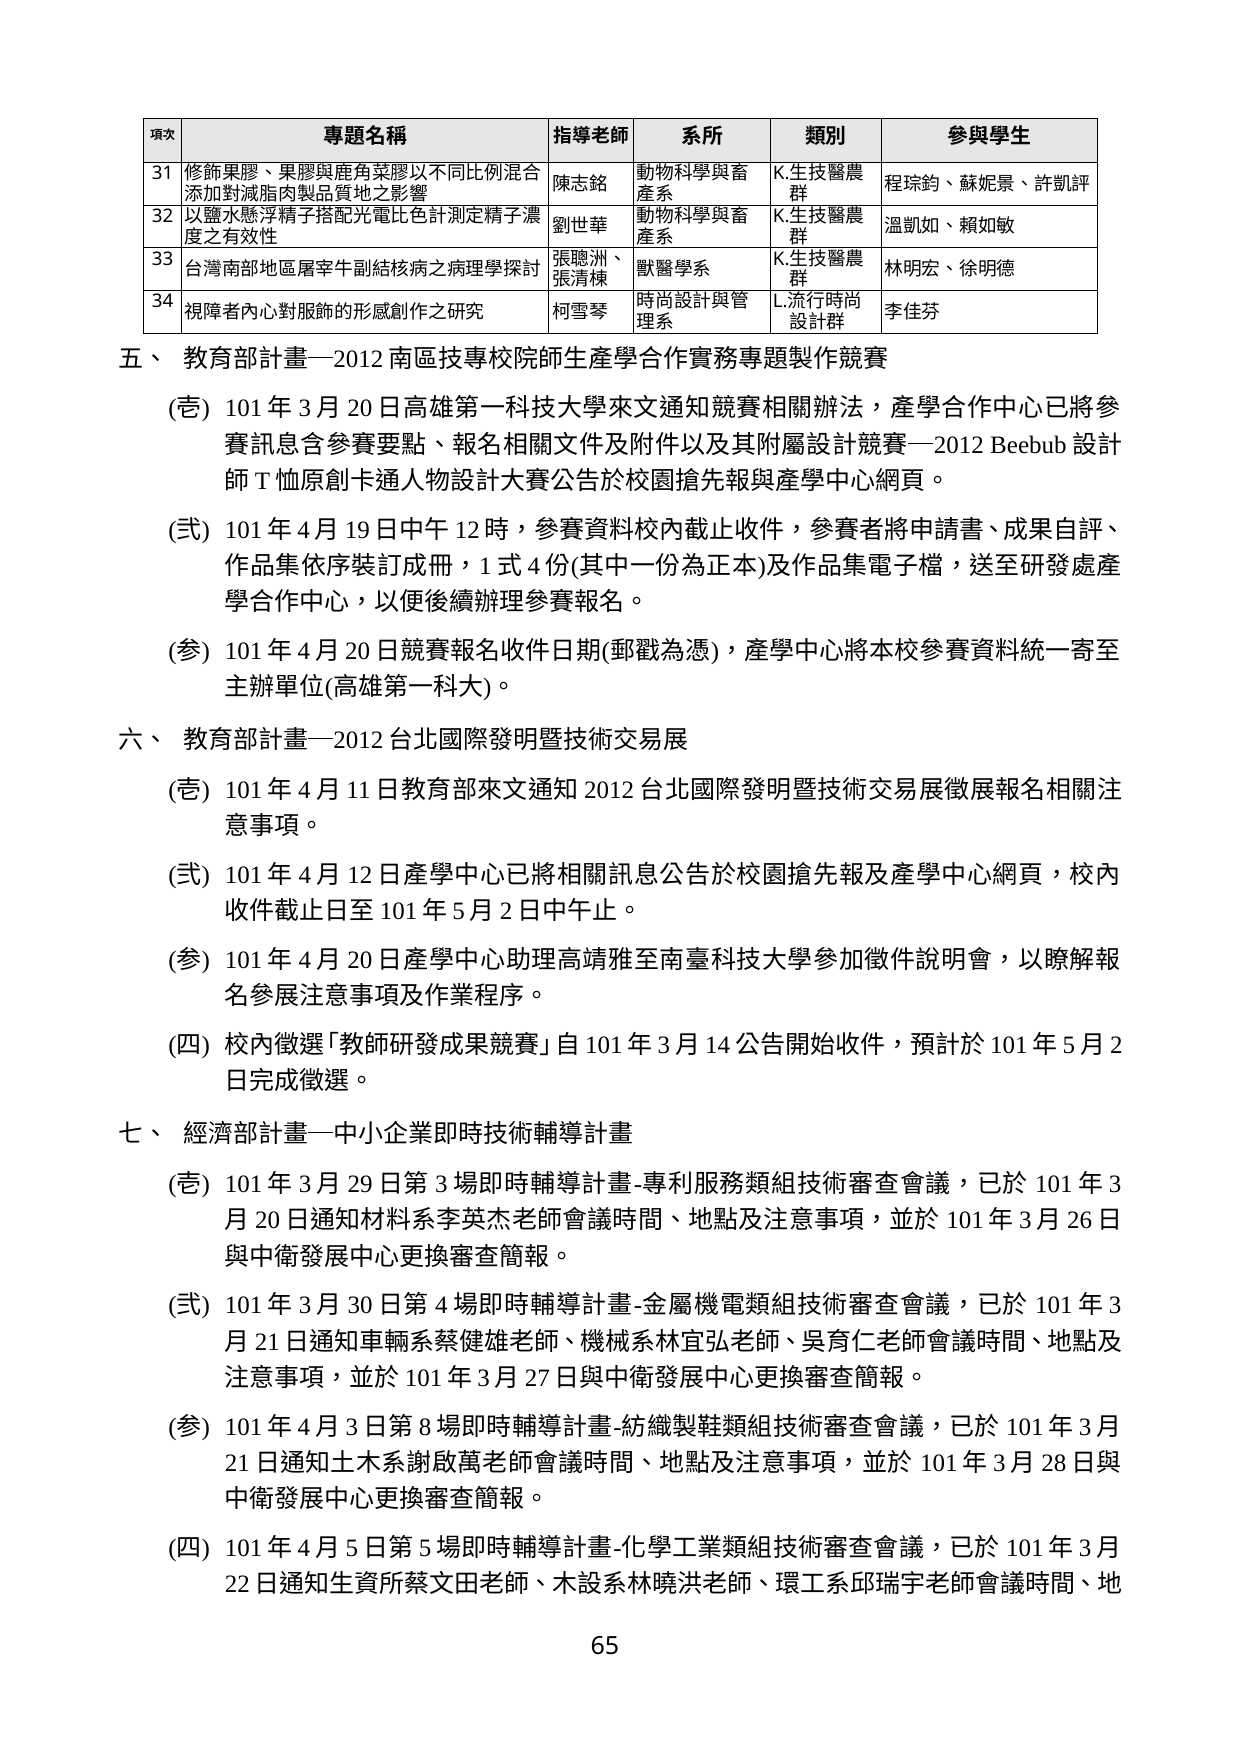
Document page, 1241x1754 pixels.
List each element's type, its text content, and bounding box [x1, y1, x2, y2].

table_cell 張聰洲、張清棟 [549, 248, 633, 290]
table_cell 34 [144, 291, 181, 333]
table_cell 修飾果膠、果膠與鹿角菜膠以不同比例混合添加對減脂肉製品質地之影響 [182, 163, 548, 204]
list 教育部計畫─2012南區技專校院師生產學合作實務專題製作競賽 [118, 334, 1122, 375]
table_cell K.生技醫農群 [771, 163, 881, 204]
table_cell 程琮鈞、蘇妮景、許凱評 [882, 163, 1097, 204]
table_header 類別 [771, 119, 881, 162]
table_cell 柯雪琴 [549, 291, 633, 333]
list 101年4月20日競賽報名收件日期(郵戳為憑)，產學中心將本校參賽資料統一寄至主辦單位(高雄第一科大)。 [168, 630, 1122, 703]
table_cell 動物科學與畜產系 [634, 163, 770, 204]
table_cell 動物科學與畜產系 [634, 206, 770, 247]
list 101年3月30日第4場即時輔導計畫-金屬機電類組技術審查會議，已於101年3月21日通知車輛系蔡健雄老師、機械系林宜弘老師、吳育仁老師會議時間、地點及注意事項，並於101年3月27日與中衛發展中心更換審查簡報。 [168, 1285, 1122, 1394]
table_cell 陳志銘 [549, 163, 633, 204]
table_header 參與學生 [882, 119, 1097, 162]
table_header 指導老師 [549, 119, 633, 162]
list 101年4月12日產學中心已將相關訊息公告於校園搶先報及產學中心網頁，校內收件截止日至101年5月2日中午止。 [168, 854, 1122, 927]
table_cell 31 [144, 163, 181, 204]
list 101年4月3日第8場即時輔導計畫-紡織製鞋類組技術審查會議，已於101年3月21日通知土木系謝啟萬老師會議時間、地點及注意事項，並於101年3月28日與中衛發展中心更換審查簡報。 [168, 1406, 1122, 1515]
table_cell K.生技醫農群 [771, 206, 881, 247]
table_cell 獸醫學系 [634, 248, 770, 290]
list 經濟部計畫─中小企業即時技術輔導計畫 [118, 1109, 1122, 1151]
list 教育部計畫─2012台北國際發明暨技術交易展 [118, 715, 1122, 757]
table_cell L.流行時尚設計群 [771, 291, 881, 333]
table_cell 李佳芬 [882, 291, 1097, 333]
table_cell 溫凱如、賴如敏 [882, 206, 1097, 247]
list 101年4月5日第5場即時輔導計畫-化學工業類組技術審查會議，已於101年3月22日通知生資所蔡文田老師、木設系林曉洪老師、環工系邱瑞宇老師會議時間、地 [168, 1527, 1122, 1600]
table_cell 劉世華 [549, 206, 633, 247]
table_cell 以鹽水懸浮精子搭配光電比色計測定精子濃度之有效性 [182, 206, 548, 247]
list 101年3月20日高雄第一科技大學來文通知競賽相關辦法，產學合作中心已將參賽訊息含參賽要點、報名相關文件及附件以及其附屬設計競賽─2012 Beebub設計師T恤原創卡通人物設計大賽公告於校園搶先報與產學中心網頁。 [168, 388, 1122, 497]
list 101年4月19日中午12時，參賽資料校內截止收件，參賽者將申請書、成果自評、作品集依序裝訂成冊，1式4份(其中一份為正本)及作品集電子檔，送至研發處產學合作中心，以便後續辦理參賽報名。 [168, 509, 1122, 618]
list 校內徵選「教師研發成果競賽」自101年3月14公告開始收件，預計於101年5月2日完成徵選。 [168, 1024, 1122, 1097]
table_cell 視障者內心對服飾的形感創作之研究 [182, 291, 548, 333]
table_cell 時尚設計與管理系 [634, 291, 770, 333]
table_cell 台灣南部地區屠宰牛副結核病之病理學探討 [182, 248, 548, 290]
table_cell 33 [144, 248, 181, 290]
table_header 項次 [144, 119, 181, 162]
table_header 系所 [634, 119, 770, 162]
list 101年4月20日產學中心助理高靖雅至南臺科技大學參加徵件說明會，以瞭解報名參展注意事項及作業程序。 [168, 939, 1122, 1012]
table_cell K.生技醫農群 [771, 248, 881, 290]
list 101年3月29日第3場即時輔導計畫-專利服務類組技術審查會議，已於101年3月20日通知材料系李英杰老師會議時間、地點及注意事項，並於101年3月26日與中衛發展中心更換審查簡報。 [168, 1164, 1122, 1272]
table_cell 32 [144, 206, 181, 247]
table_cell 林明宏、徐明德 [882, 248, 1097, 290]
list 101年4月11日教育部來文通知2012台北國際發明暨技術交易展徵展報名相關注意事項。 [168, 769, 1122, 842]
table_header 專題名稱 [182, 119, 548, 162]
